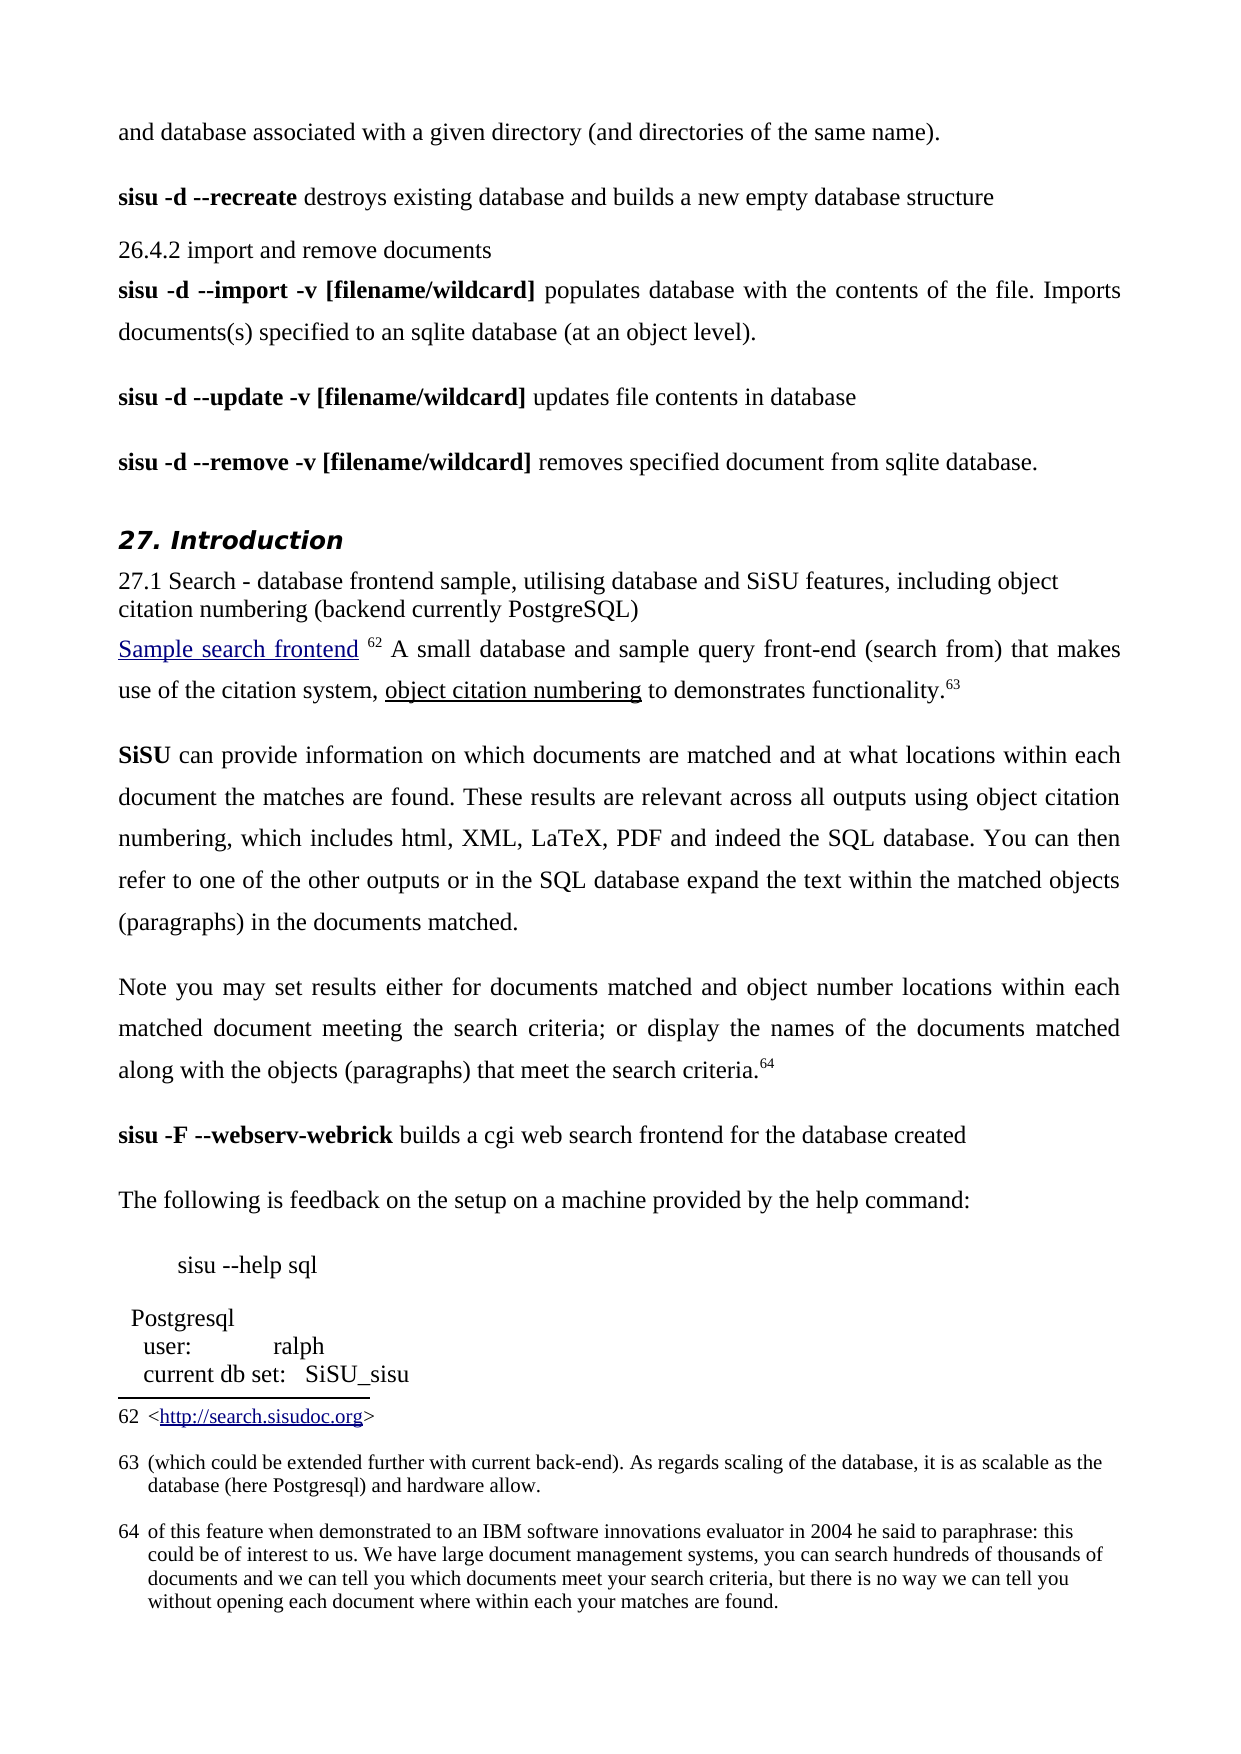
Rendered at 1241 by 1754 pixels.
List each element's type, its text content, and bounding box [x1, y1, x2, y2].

text Postgresql [118, 1304, 1122, 1332]
text Sample search frontend A small database and sample query front-end (search from) that makes use of the citation system, object citation numbering to demonstrates functionality. [118, 635, 1122, 704]
text user: ralph [118, 1332, 1122, 1360]
text sisu -d --remove -v [filename/wildcard] removes specified document from sqlite database. [118, 448, 1122, 476]
subtitle 27.1 Search - database frontend sample, utilising database and SiSU features, including object citation numbering (backend currently PostgreSQL) [118, 567, 1122, 623]
text and database associated with a given directory (and directories of the same name). [118, 118, 1122, 146]
text sisu -d --recreate destroys existing database and builds a new empty database structure [118, 183, 1122, 211]
text sisu -d --import -v [filename/wildcard] populates database with the contents of the file. Imports documents(s) specified to an sqlite database (at an object level). [118, 276, 1122, 345]
text Note you may set results either for documents matched and object number locations within each matched document meeting the search criteria; or display the names of the documents matched along with the objects (paragraphs) that meet the search criteria. [118, 973, 1122, 1083]
text The following is feedback on the setup on a machine provided by the help command: [118, 1186, 1122, 1214]
text SiSU can provide information on which documents are matched and at what locations within each document the matches are found. These results are relevant across all outputs using object citation numbering, which includes html, XML, LaTeX, PDF and indeed the SQL database. You can then refer to one of the other outputs or in the SQL database expand the text within the matched objects (paragraphs) in the documents matched. [118, 741, 1122, 935]
text sisu --help sql [177, 1251, 1122, 1279]
text of this feature when demonstrated to an IBM software innovations evaluator in 2004 he said to paraphrase: this could be of interest to us. We have large document management systems, you can search hundreds of thousands of documents and we can tell you which documents meet your search criteria, but there is no way we can tell you without opening each document where within each your matches are found. [118, 1520, 1122, 1613]
subtitle 26.4.2 import and remove documents [118, 237, 1122, 264]
subtitle 27. Introduction [118, 526, 1122, 555]
text <http://search.sisudoc.org> [118, 1404, 1122, 1428]
text sisu -d --update -v [filename/wildcard] updates file contents in database [118, 383, 1122, 410]
text current db set: SiSU_sisu [118, 1360, 1122, 1388]
text (which could be extended further with current back-end). As regards scaling of the database, it is as scalable as the database (here Postgresql) and hardware allow. [118, 1451, 1122, 1497]
text sisu -F --webserv-webrick builds a cgi web search frontend for the database created [118, 1121, 1122, 1149]
